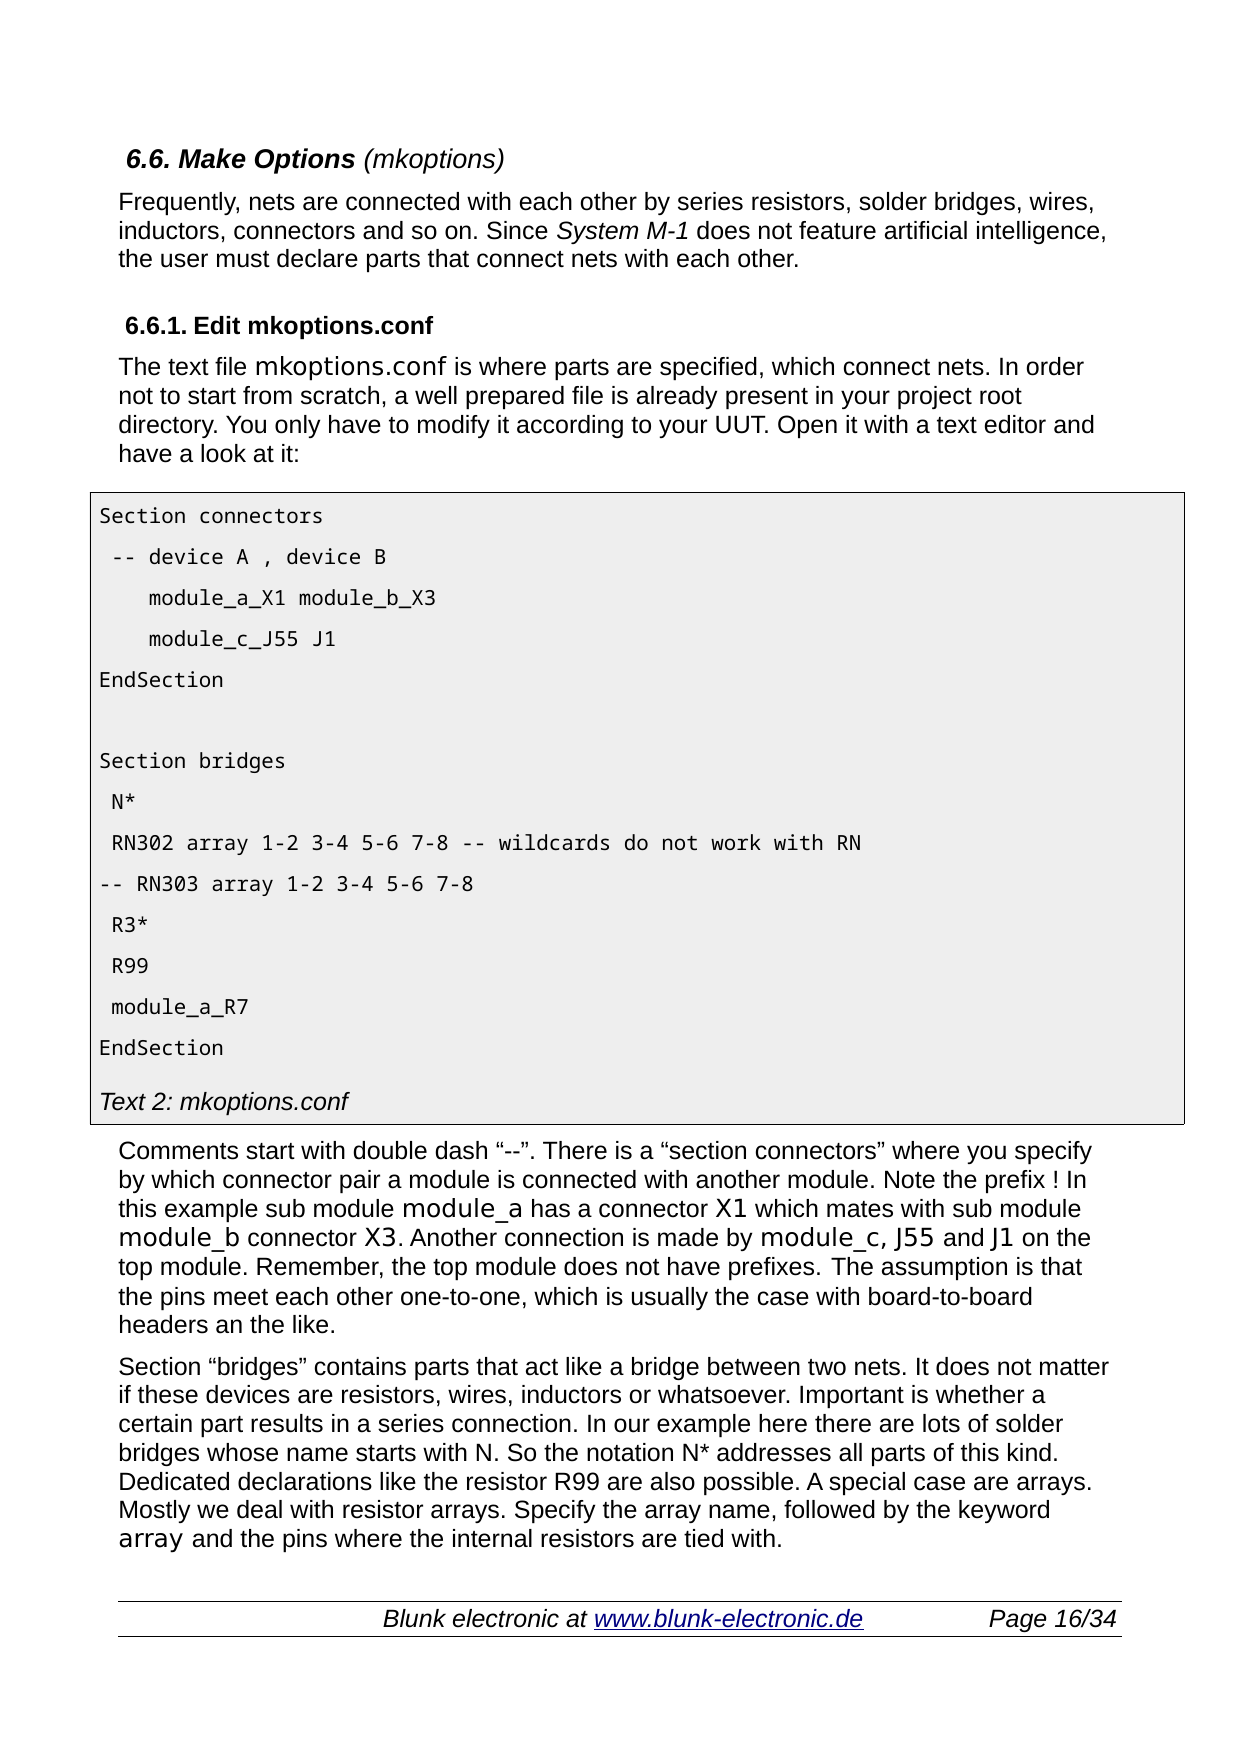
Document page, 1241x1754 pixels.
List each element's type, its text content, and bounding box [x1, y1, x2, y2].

text Section “bridges” contains parts that act like a bridge between two nets. It does not matter if these devices are resistors, wires, inductors or whatsoever. Important is whether a certain part results in a series connection. In our example here there are lots of solder bridges whose name starts with N. So the notation N* addresses all parts of this kind. Dedicated declarations like the resistor R99 are also possible. A special case are arrays. Mostly we deal with resistor arrays. Specify the array name, followed by the keyword array and the pins where the internal resistors are tied with. [118, 1352, 1122, 1554]
text N* [98, 787, 1175, 816]
text Section bridges [98, 747, 1175, 775]
text Text 2: mkoptions.conf [98, 1087, 1175, 1115]
subtitle Make Options (mkoptions) [118, 143, 1122, 174]
text R99 [98, 951, 1175, 980]
subtitle Edit mkoptions.conf [118, 311, 1122, 339]
text RN302 array 1-2 3-4 5-6 7-8 -- wildcards do not work with RN [98, 828, 1175, 857]
text Frequently, nets are connected with each other by series resistors, solder bridges, wires, inductors, connectors and so on. Since System M-1 does not feature artificial intelligence, the user must declare parts that connect nets with each other. [118, 187, 1122, 273]
text EndSection [98, 665, 1175, 693]
text -- RN303 array 1-2 3-4 5-6 7-8 [98, 869, 1175, 898]
text module_a_X1 module_b_X3 [98, 583, 1175, 611]
text R3* [98, 910, 1175, 939]
text Section connectors [98, 501, 1175, 529]
text [118, 480, 1122, 492]
text EndSection [98, 1033, 1175, 1062]
text -- device A , device B [98, 542, 1175, 570]
text module_c_J55 J1 [98, 624, 1175, 652]
text Comments start with double dash “--”. There is a “section connectors” where you specify by which connector pair a module is connected with another module. Note the prefix ! In this example sub module module_a has a connector X1 which mates with sub module module_b connector X3. Another connection is made by module_c, J55 and J1 on the top module. Remember, the top module does not have prefixes. The assumption is that the pins meet each other one-to-one, which is usually the case with board-to-board headers an the like. [118, 1125, 1122, 1339]
text The text file mkoptions.conf is where parts are specified, which connect nets. In order not to start from scratch, a well prepared file is already present in your project root directory. You only have to modify it according to your UUT. Open it with a text editor and have a look at it: [118, 352, 1122, 467]
text module_a_R7 [98, 992, 1175, 1021]
